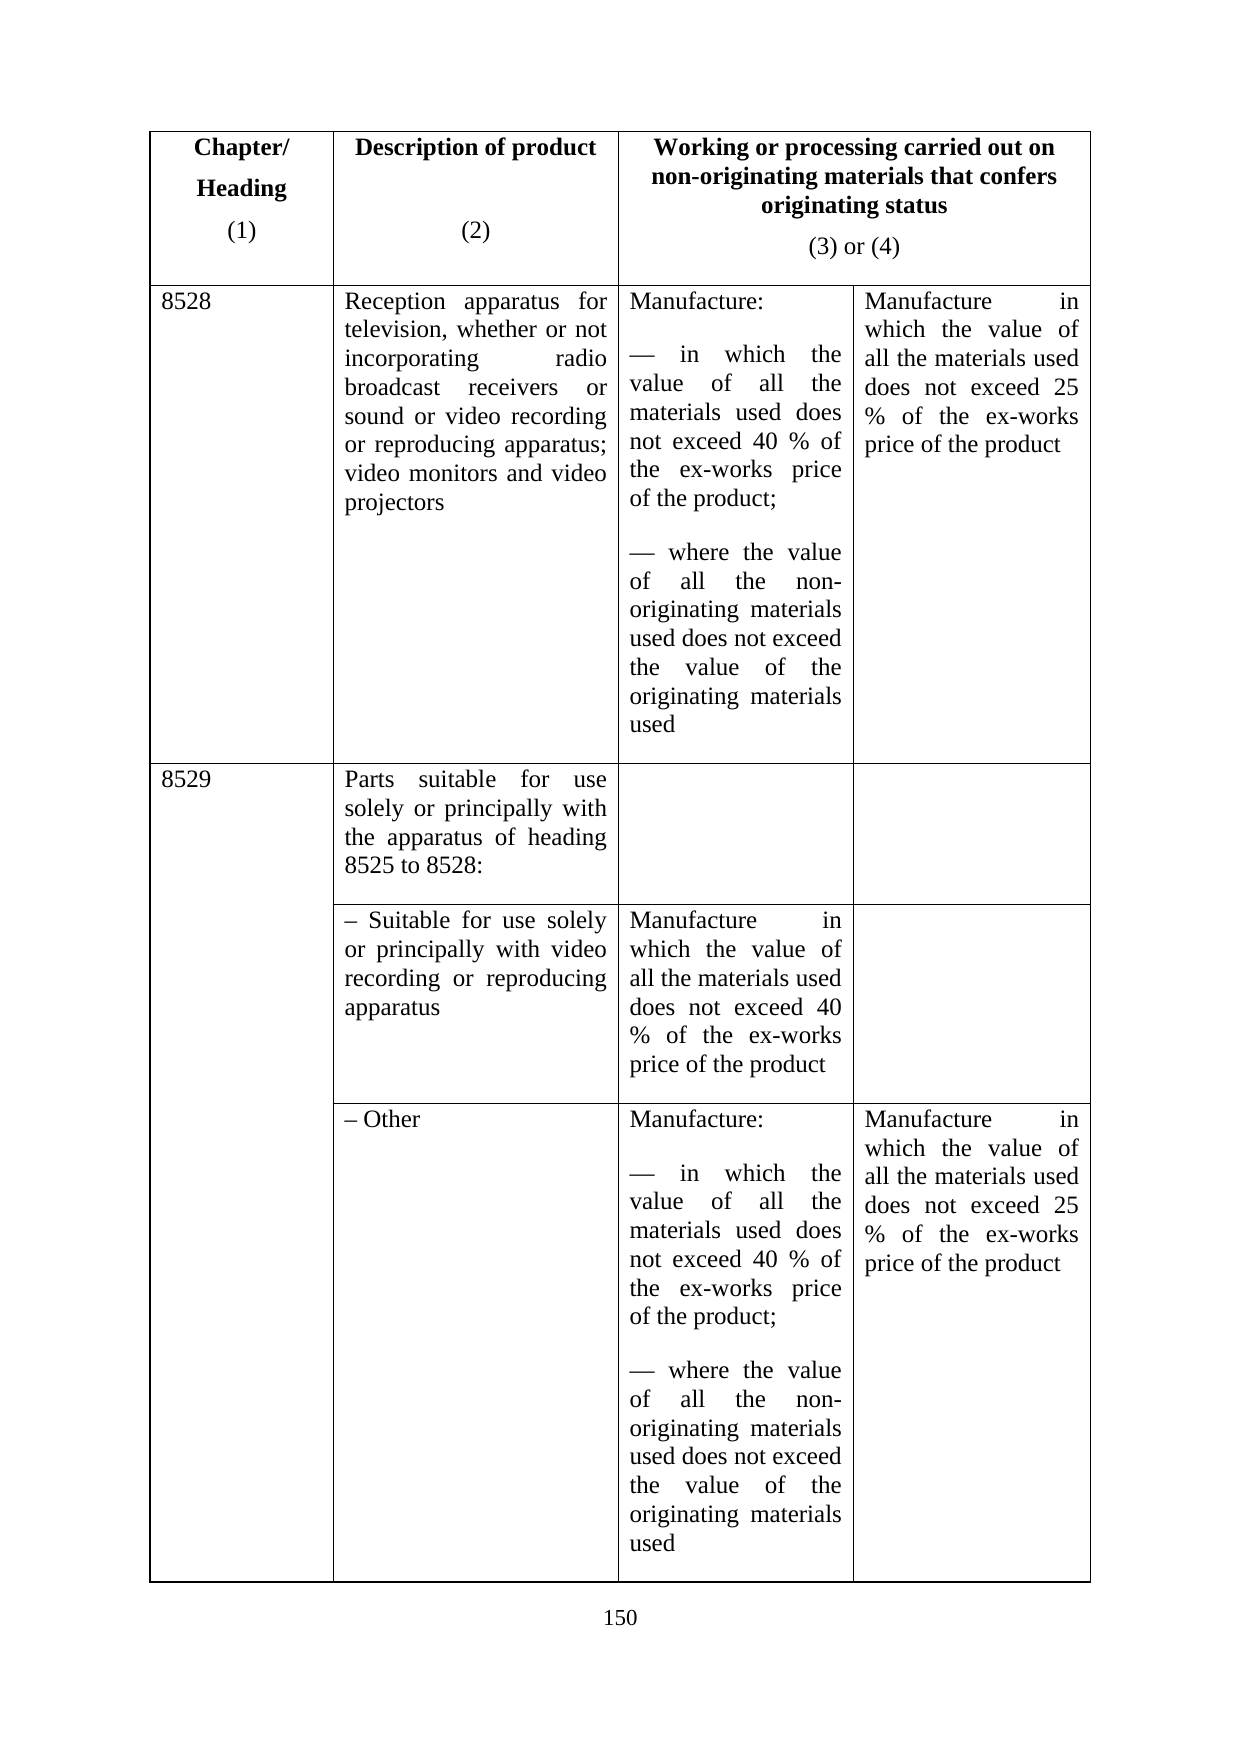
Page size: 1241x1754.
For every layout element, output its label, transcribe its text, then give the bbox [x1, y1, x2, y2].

table_cell [619, 764, 853, 904]
table_cell Parts suitable for use solely or principally with the apparatus of heading 8525 to 8528: [334, 764, 618, 904]
table_cell [151, 904, 333, 1103]
table_header Description of product (2) [334, 132, 618, 285]
table_cell – Suitable for use solely or principally with video recording or reproducing apparatus [334, 905, 618, 1103]
table_cell – Other [334, 1104, 618, 1581]
table_header Chapter/ Heading (1) [151, 132, 333, 285]
table_cell [854, 764, 1090, 904]
table_cell Manufacture: — in which the value of all the materials used does not exceed 40 % of the ex-works price of the product; — where the value of all the non-originating materials used does not exceed the value of the originating materials used [619, 286, 853, 763]
table_cell Manufacture in which the value of all the materials used does not exceed 25 % of the ex-works price of the product [854, 1104, 1090, 1581]
table_cell Manufacture in which the value of all the materials used does not exceed 25 % of the ex-works price of the product [854, 286, 1090, 763]
table_header Working or processing carried out on non-originating materials that confers originating status (3) or (4) [619, 132, 1090, 285]
table_cell 8529 [151, 764, 333, 904]
table_cell Reception apparatus for television, whether or not incorporating radio broadcast receivers or sound or video recording or reproducing apparatus; video monitors and video projectors [334, 286, 618, 763]
table_cell [854, 905, 1090, 1103]
table_cell Manufacture: — in which the value of all the materials used does not exceed 40 % of the ex-works price of the product; — where the value of all the non-originating materials used does not exceed the value of the originating materials used [619, 1104, 853, 1581]
table_cell [151, 1103, 333, 1581]
table_cell Manufacture in which the value of all the materials used does not exceed 40 % of the ex-works price of the product [619, 905, 853, 1103]
table_cell 8528 [151, 286, 333, 763]
